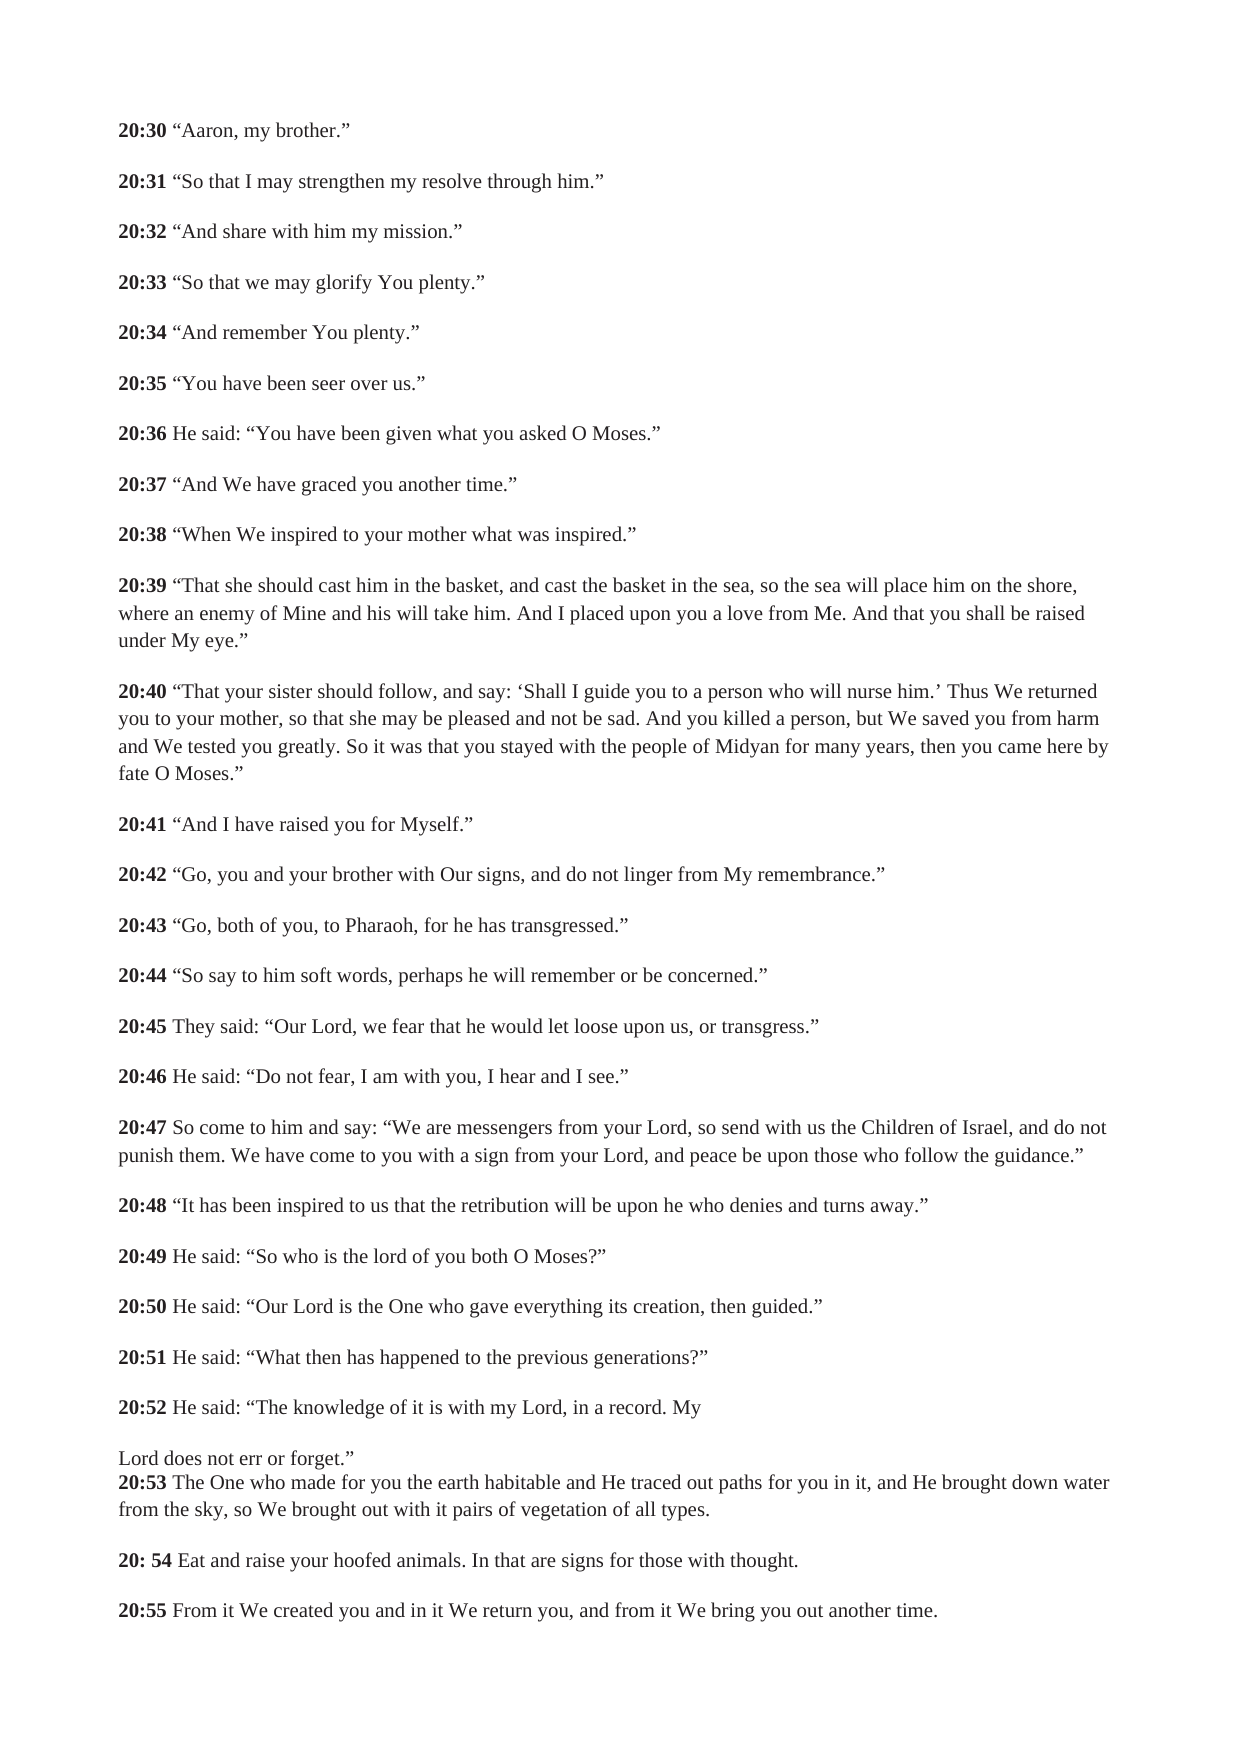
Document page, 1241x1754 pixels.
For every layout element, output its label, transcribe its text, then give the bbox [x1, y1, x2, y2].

text Lord does not err or forget.” [118, 1446, 1122, 1470]
text 20:33 “So that we may glorify You plenty.” [118, 270, 1122, 294]
text 20:44 “So say to him soft words, perhaps he will remember or be concerned.” [118, 963, 1122, 987]
text 20:48 “It has been inspired to us that the retribution will be upon he who denies and turns away.” [118, 1193, 1122, 1217]
text 20:32 “And share with him my mission.” [118, 219, 1122, 243]
text 20:35 “You have been seer over us.” [118, 371, 1122, 395]
text 20:34 “And remember You plenty.” [118, 320, 1122, 344]
text 20:39 “That she should cast him in the basket, and cast the basket in the sea, so the sea will place him on the shore, where an enemy of Mine and his will take him. And I placed upon you a love from Me. And that you shall be raised under My eye.” [118, 573, 1122, 652]
text 20: 54 Eat and raise your hoofed animals. In that are signs for those with thought. [118, 1548, 1122, 1572]
text 20:52 He said: “The knowledge of it is with my Lord, in a record. My [118, 1395, 1122, 1419]
text 20:30 “Aaron, my brother.” [118, 118, 1122, 142]
text 20:47 So come to him and say: “We are messengers from your Lord, so send with us the Children of Israel, and do not punish them. We have come to you with a sign from your Lord, and peace be upon those who follow the guidance.” [118, 1115, 1122, 1167]
text 20:38 “When We inspired to your mother what was inspired.” [118, 522, 1122, 546]
text 20:49 He said: “So who is the lord of you both O Moses?” [118, 1244, 1122, 1268]
text 20:45 They said: “Our Lord, we fear that he would let loose upon us, or transgress.” [118, 1014, 1122, 1038]
text 20:50 He said: “Our Lord is the One who gave everything its creation, then guided.” [118, 1294, 1122, 1318]
text 20:36 He said: “You have been given what you asked O Moses.” [118, 421, 1122, 445]
text 20:37 “And We have graced you another time.” [118, 472, 1122, 496]
text 20:53 The One who made for you the earth habitable and He traced out paths for you in it, and He brought down water from the sky, so We brought out with it pairs of vegetation of all types. [118, 1470, 1122, 1521]
text 20:31 “So that I may strengthen my resolve through him.” [118, 169, 1122, 193]
text 20:55 From it We created you and in it We return you, and from it We bring you out another time. [118, 1598, 1122, 1622]
text 20:42 “Go, you and your brother with Our signs, and do not linger from My remembrance.” [118, 862, 1122, 886]
text 20:41 “And I have raised you for Myself.” [118, 812, 1122, 836]
text 20:40 “That your sister should follow, and say: ‘Shall I guide you to a person who will nurse him.’ Thus We returned you to your mother, so that she may be pleased and not be sad. And you killed a person, but We saved you from harm and We tested you greatly. So it was that you stayed with the people of Midyan for many years, then you came here by fate O Moses.” [118, 678, 1122, 785]
text 20:51 He said: “What then has happened to the previous generations?” [118, 1345, 1122, 1369]
text 20:46 He said: “Do not fear, I am with you, I hear and I see.” [118, 1064, 1122, 1088]
text 20:43 “Go, both of you, to Pharaoh, for he has transgressed.” [118, 913, 1122, 937]
